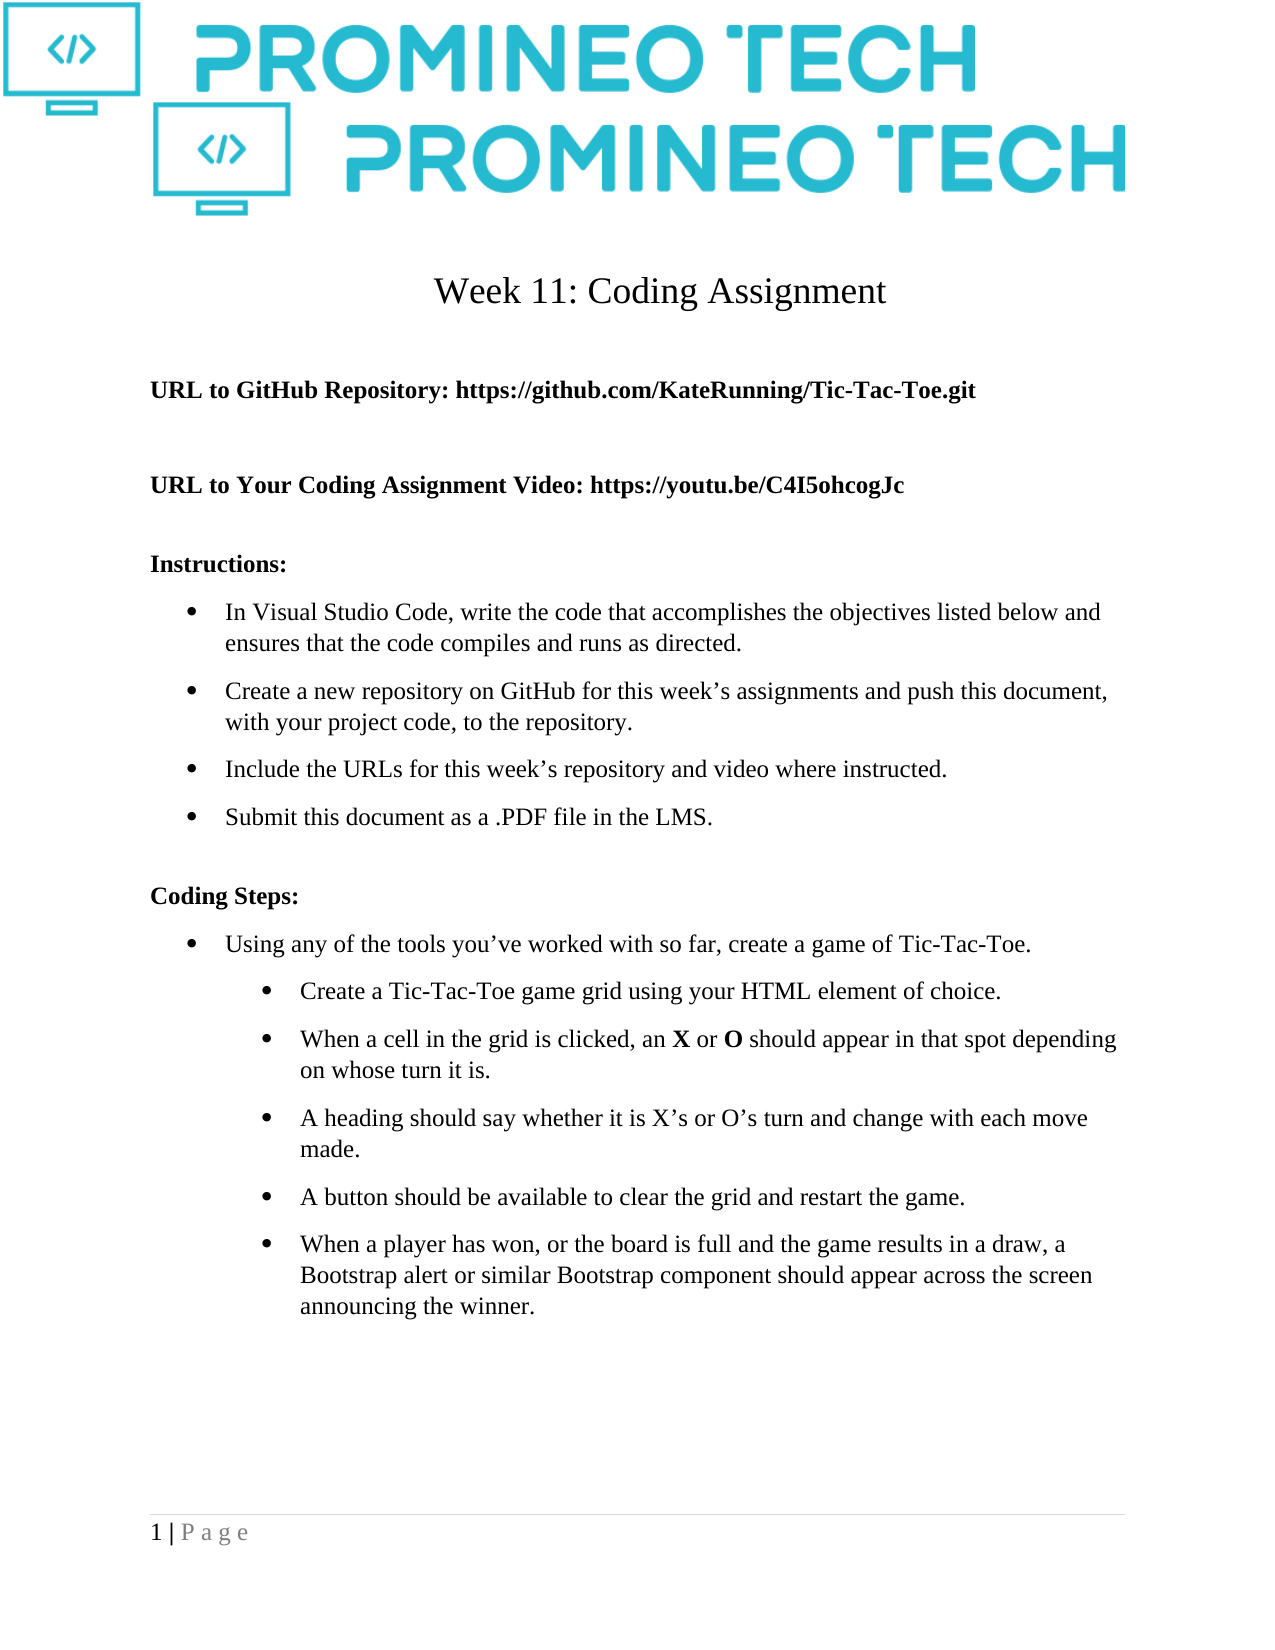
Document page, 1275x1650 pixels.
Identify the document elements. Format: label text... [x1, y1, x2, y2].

picture [0, 0, 1125, 219]
list When a player has won, or the board is full and the game results in a draw, a Bootstrap alert or similar Bootstrap component should appear across the screen announcing the winner. [262, 1229, 1125, 1351]
list Create a new repository on GitHub for this week’s assignments and push this document, with your project code, to the repository. [187, 676, 1125, 736]
list A heading should say whether it is X’s or O’s turn and change with each move made. [262, 1103, 1125, 1163]
list Using any of the tools you’ve worked with so far, create a game of Tic-Tac-Toe. [187, 929, 1125, 957]
list When a cell in the grid is clicked, an X or O should appear in that spot depending on whose turn it is. [262, 1024, 1125, 1084]
list In Visual Studio Code, write the code that accomplishes the objectives listed below and ensures that the code compiles and runs as directed. [187, 597, 1125, 657]
list Submit this document as a .PDF file in the LMS. [187, 802, 1125, 862]
text Instructions: [150, 549, 1125, 578]
text Coding Steps: [150, 881, 1125, 910]
list A button should be available to clear the grid and restart the game. [262, 1182, 1125, 1210]
list Include the URLs for this week’s repository and video where instructed. [187, 754, 1125, 783]
text URL to GitHub Repository: https://github.com/KateRunning/Tic-Tac-Toe.git [150, 344, 1125, 404]
list Create a Tic-Tac-Toe game grid using your HTML element of choice. [262, 976, 1125, 1005]
text URL to Your Coding Assignment Video: https://youtu.be/C4I5ohcogJc [150, 471, 1125, 530]
